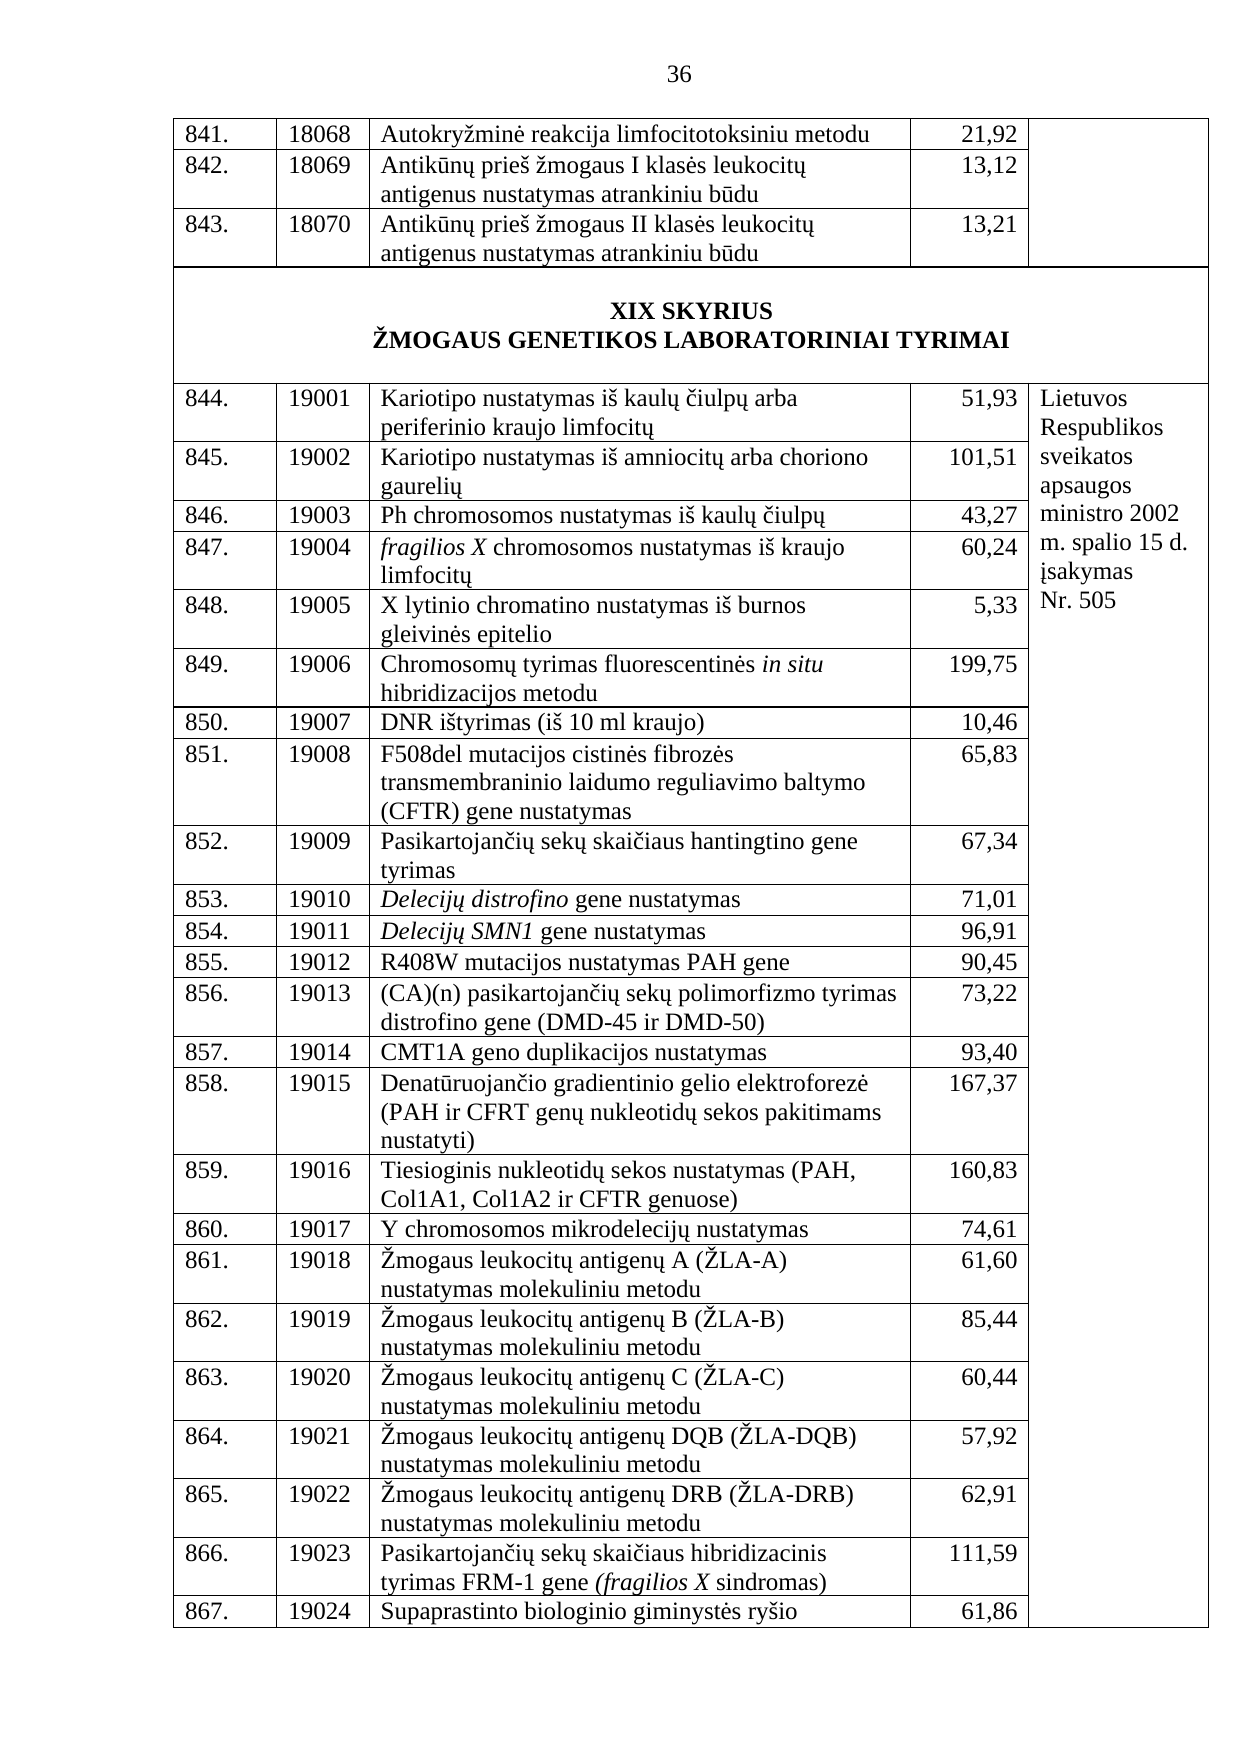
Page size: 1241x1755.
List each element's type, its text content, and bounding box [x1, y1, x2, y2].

table_cell [1209, 648, 1222, 706]
table_cell 866. [174, 1538, 276, 1595]
table_cell [1209, 915, 1222, 946]
table_cell [1209, 266, 1222, 382]
table_cell Žmogaus leukocitų antigenų A (ŽLA-A) nustatymas molekuliniu metodu [370, 1245, 910, 1303]
table_cell Ph chromosomos nustatymas iš kaulų čiulpų [370, 501, 910, 531]
table_cell 19015 [277, 1068, 369, 1154]
table_cell Supaprastinto biologinio giminystės ryšio [370, 1596, 910, 1627]
table_cell 852. [174, 826, 276, 883]
table_cell 842. [174, 150, 276, 208]
table_cell 19019 [277, 1304, 369, 1361]
table_cell [1209, 500, 1222, 531]
table_cell X lytinio chromatino nustatymas iš burnos gleivinės epitelio [370, 590, 910, 648]
table_cell 199,75 [911, 649, 1028, 706]
table_cell Žmogaus leukocitų antigenų C (ŽLA-C) nustatymas molekuliniu metodu [370, 1362, 910, 1420]
table_cell 60,24 [911, 532, 1028, 589]
table_cell Pasikartojančių sekų skaičiaus hibridizacinis tyrimas FRM-1 gene (fragilios X sindromas) [370, 1538, 910, 1595]
table_cell 57,92 [911, 1421, 1028, 1478]
table_cell [1209, 706, 1222, 738]
table_cell 19011 [277, 916, 369, 946]
table_cell 857. [174, 1037, 276, 1067]
table_cell 19024 [277, 1596, 369, 1627]
table_cell 19014 [277, 1037, 369, 1067]
table_cell 19007 [277, 708, 369, 738]
table_cell 19005 [277, 590, 369, 648]
table_cell 167,37 [911, 1068, 1028, 1154]
table_cell 845. [174, 442, 276, 499]
table_cell 853. [174, 885, 276, 915]
table_cell 843. [174, 209, 276, 266]
table_cell 93,40 [911, 1037, 1028, 1067]
table_cell 862. [174, 1304, 276, 1361]
table_cell 860. [174, 1214, 276, 1244]
table_cell 847. [174, 532, 276, 589]
table_cell Chromosomų tyrimas fluorescentinės in situ hibridizacijos metodu [370, 649, 910, 706]
table_cell 51,93 [911, 384, 1028, 441]
table_cell [1209, 118, 1222, 149]
table_cell [1209, 1303, 1222, 1361]
table_cell 67,34 [911, 826, 1028, 883]
table_cell Antikūnų prieš žmogaus I klasės leukocitų antigenus nustatymas atrankiniu būdu [370, 150, 910, 208]
table_cell 19006 [277, 649, 369, 706]
table_cell [1209, 825, 1222, 883]
table_cell 62,91 [911, 1479, 1028, 1537]
table_cell 71,01 [911, 885, 1028, 915]
table_cell Delecijų SMN1 gene nustatymas [370, 916, 910, 946]
table_cell 19020 [277, 1362, 369, 1420]
table_cell fragilios X chromosomos nustatymas iš kraujo limfocitų [370, 532, 910, 589]
table_cell Y chromosomos mikrodelecijų nustatymas [370, 1214, 910, 1244]
table_cell 19018 [277, 1245, 369, 1303]
table_cell 111,59 [911, 1538, 1028, 1595]
table_cell [1209, 149, 1222, 208]
table_cell 90,45 [911, 947, 1028, 977]
table_cell 859. [174, 1155, 276, 1213]
table_cell 19002 [277, 442, 369, 499]
table_cell [1209, 1067, 1222, 1154]
table_cell Žmogaus leukocitų antigenų B (ŽLA-B) nustatymas molekuliniu metodu [370, 1304, 910, 1361]
table_cell 13,21 [911, 209, 1028, 266]
table_cell 864. [174, 1421, 276, 1478]
table_cell [1209, 1244, 1222, 1303]
table_cell 861. [174, 1245, 276, 1303]
table_cell Tiesioginis nukleotidų sekos nustatymas (PAH, Col1A1, Col1A2 ir CFTR genuose) [370, 1155, 910, 1213]
table_cell [1209, 589, 1222, 648]
table_cell 19021 [277, 1421, 369, 1478]
table_cell [1209, 441, 1222, 499]
table_cell [1209, 383, 1222, 441]
table_cell 19023 [277, 1538, 369, 1595]
table_cell Autokryžminė reakcija limfocitotoksiniu metodu [370, 119, 910, 149]
table_cell [1209, 208, 1222, 266]
table_cell 855. [174, 947, 276, 977]
table_cell [1209, 1595, 1222, 1627]
table_cell (CA)(n) pasikartojančių sekų polimorfizmo tyrimas distrofino gene (DMD-45 ir DMD-50) [370, 978, 910, 1036]
table_cell [1029, 119, 1208, 266]
table_cell [1209, 1537, 1222, 1595]
table_cell 846. [174, 501, 276, 531]
table_cell 854. [174, 916, 276, 946]
table_cell 841. [174, 119, 276, 149]
table_cell Pasikartojančių sekų skaičiaus hantingtino gene tyrimas [370, 826, 910, 883]
table_cell 19004 [277, 532, 369, 589]
table_cell 19001 [277, 384, 369, 441]
table_cell 19003 [277, 501, 369, 531]
table_cell 849. [174, 649, 276, 706]
table_cell 5,33 [911, 590, 1028, 648]
table_cell 74,61 [911, 1214, 1028, 1244]
table_cell 850. [174, 708, 276, 738]
table_cell [1209, 884, 1222, 915]
table_cell 863. [174, 1362, 276, 1420]
table_cell 856. [174, 978, 276, 1036]
table_cell 19009 [277, 826, 369, 883]
table_cell 21,92 [911, 119, 1028, 149]
table_cell [1209, 977, 1222, 1036]
table_cell [1209, 1361, 1222, 1420]
table_cell [1209, 1213, 1222, 1244]
table_cell Denatūruojančio gradientinio gelio elektroforezė (PAH ir CFRT genų nukleotidų sekos pakitimams nustatyti) [370, 1068, 910, 1154]
table_cell [1209, 946, 1222, 977]
table_cell 19017 [277, 1214, 369, 1244]
table_cell Antikūnų prieš žmogaus II klasės leukocitų antigenus nustatymas atrankiniu būdu [370, 209, 910, 266]
table_cell 18070 [277, 209, 369, 266]
table_cell F508del mutacijos cistinės fibrozės transmembraninio laidumo reguliavimo baltymo (CFTR) gene nustatymas [370, 739, 910, 825]
table_cell Kariotipo nustatymas iš kaulų čiulpų arba periferinio kraujo limfocitų [370, 384, 910, 441]
table_cell [1209, 1154, 1222, 1213]
table_cell 19022 [277, 1479, 369, 1537]
table_cell 96,91 [911, 916, 1028, 946]
table_cell 18069 [277, 150, 369, 208]
table_cell 43,27 [911, 501, 1028, 531]
table_cell 19013 [277, 978, 369, 1036]
table_cell 60,44 [911, 1362, 1028, 1420]
table_cell Lietuvos Respublikos sveikatos apsaugos ministro 2002 m. spalio 15 d. įsakymas Nr. 505 [1029, 384, 1208, 1627]
table_cell Žmogaus leukocitų antigenų DQB (ŽLA-DQB) nustatymas molekuliniu metodu [370, 1421, 910, 1478]
table_cell 61,86 [911, 1596, 1028, 1627]
table_cell 19016 [277, 1155, 369, 1213]
table_cell 844. [174, 384, 276, 441]
table_cell 851. [174, 739, 276, 825]
table_cell 18068 [277, 119, 369, 149]
table_cell 865. [174, 1479, 276, 1537]
table_cell 85,44 [911, 1304, 1028, 1361]
table_cell Delecijų distrofino gene nustatymas [370, 885, 910, 915]
table_cell 858. [174, 1068, 276, 1154]
table_cell XIX SKYRIUS ŽMOGAUS GENETIKOS LABORATORINIAI TYRIMAI [174, 268, 1208, 382]
table_cell 61,60 [911, 1245, 1028, 1303]
table_cell 13,12 [911, 150, 1028, 208]
table_cell 19012 [277, 947, 369, 977]
table_cell 19010 [277, 885, 369, 915]
table_cell [1209, 1478, 1222, 1537]
table_cell 848. [174, 590, 276, 648]
table_cell [1209, 531, 1222, 589]
table_cell 101,51 [911, 442, 1028, 499]
table_cell [1209, 1420, 1222, 1478]
table_cell [1209, 1036, 1222, 1067]
table_cell 160,83 [911, 1155, 1028, 1213]
table_cell Kariotipo nustatymas iš amniocitų arba choriono gaurelių [370, 442, 910, 499]
table_cell 65,83 [911, 739, 1028, 825]
table_cell 867. [174, 1596, 276, 1627]
table_cell 19008 [277, 739, 369, 825]
table_cell [1209, 738, 1222, 825]
table_cell R408W mutacijos nustatymas PAH gene [370, 947, 910, 977]
table_cell CMT1A geno duplikacijos nustatymas [370, 1037, 910, 1067]
table_cell 73,22 [911, 978, 1028, 1036]
table_cell 10,46 [911, 708, 1028, 738]
table_cell Žmogaus leukocitų antigenų DRB (ŽLA-DRB) nustatymas molekuliniu metodu [370, 1479, 910, 1537]
table_cell DNR ištyrimas (iš 10 ml kraujo) [370, 708, 910, 738]
